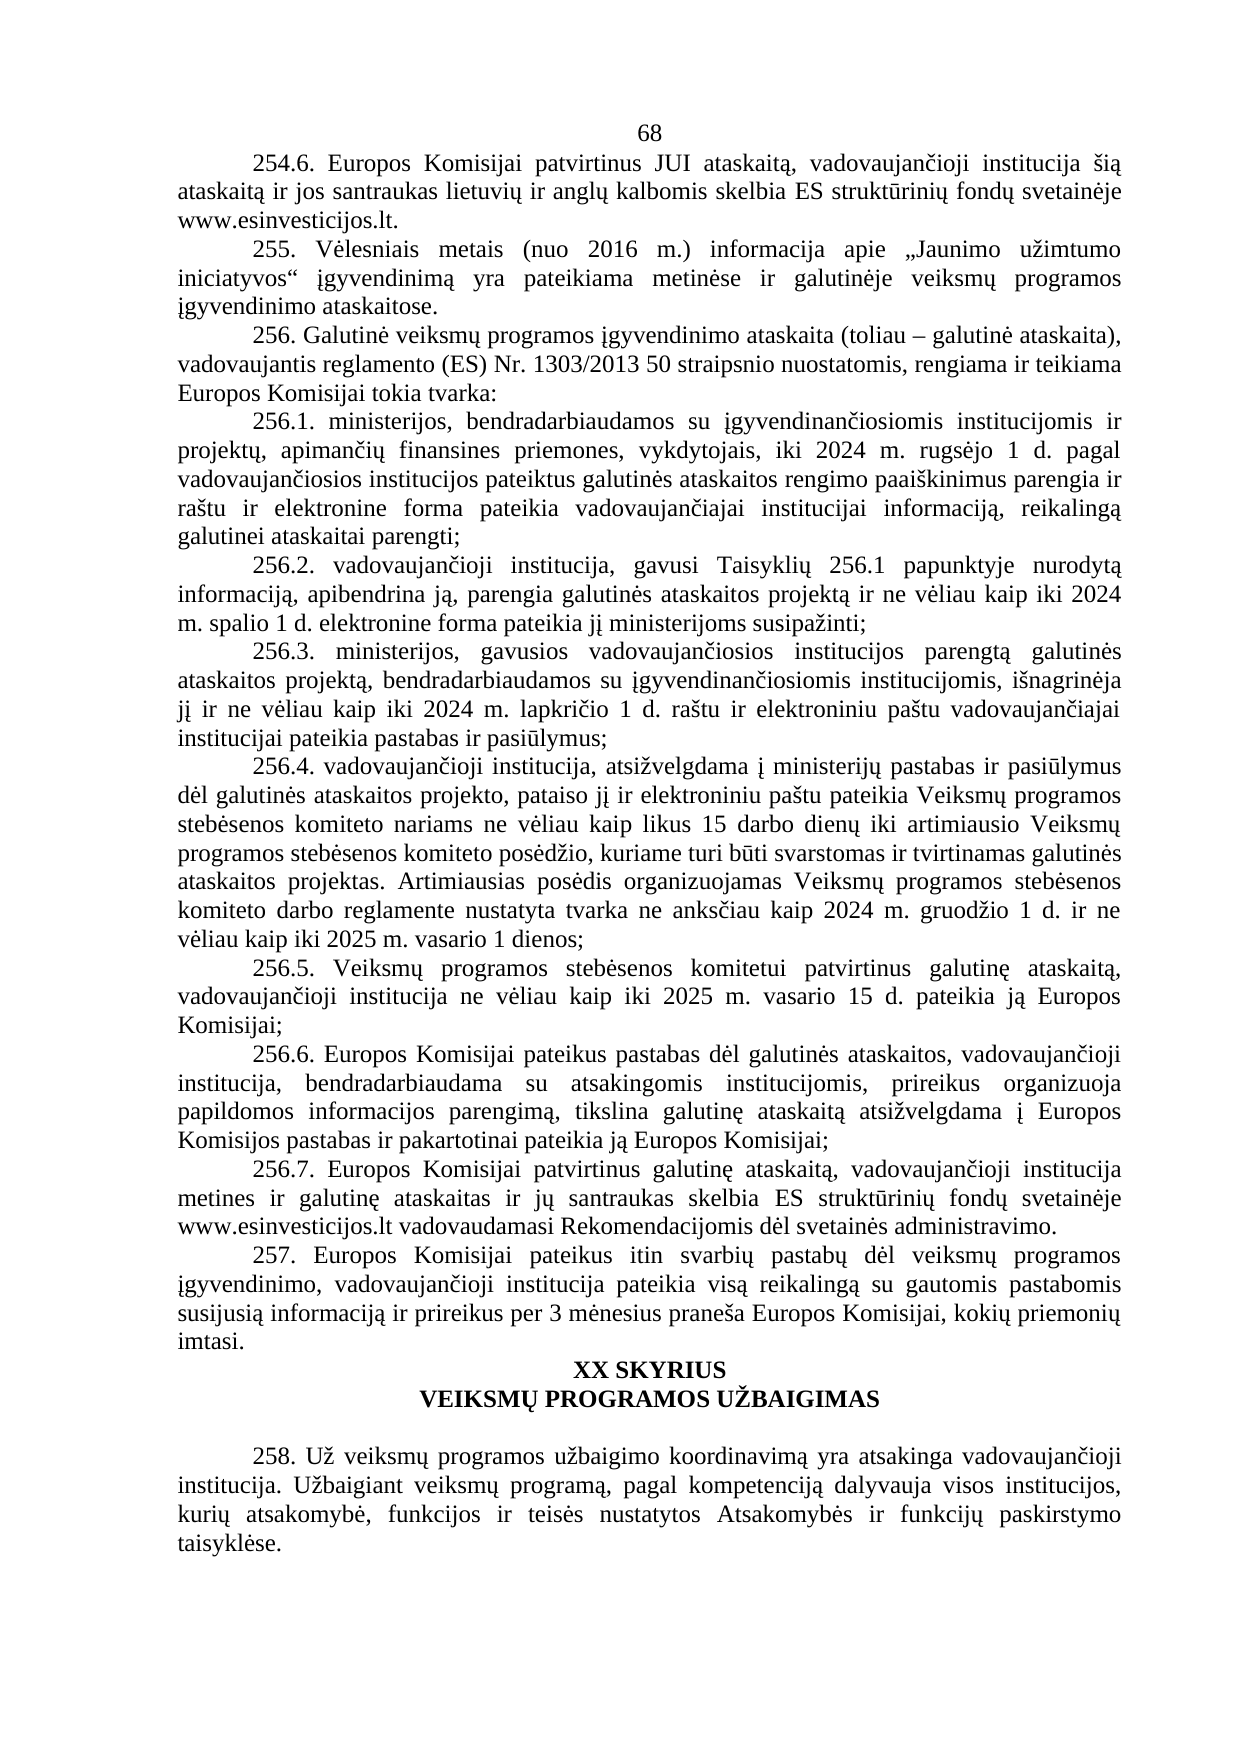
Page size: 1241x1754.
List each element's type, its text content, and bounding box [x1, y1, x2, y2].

text 256.1. ministerijos, bendradarbiaudamos su įgyvendinančiosiomis institucijomis ir projektų, apimančių finansines priemones, vykdytojais, iki 2024 m. rugsėjo 1 d. pagal vadovaujančiosios institucijos pateiktus galutinės ataskaitos rengimo paaiškinimus parengia ir raštu ir elektronine forma pateikia vadovaujančiajai institucijai informaciją, reikalingą galutinei ataskaitai parengti; [177, 406, 1122, 550]
text VEIKSMŲ PROGRAMOS UŽBAIGIMAS [177, 1384, 1122, 1413]
text 257. Europos Komisijai pateikus itin svarbių pastabų dėl veiksmų programos įgyvendinimo, vadovaujančioji institucija pateikia visą reikalingą su gautomis pastabomis susijusią informaciją ir prireikus per 3 mėnesius praneša Europos Komisijai, kokių priemonių imtasi. [177, 1240, 1122, 1355]
text 256. Galutinė veiksmų programos įgyvendinimo ataskaita (toliau – galutinė ataskaita), vadovaujantis reglamento (ES) Nr. 1303/2013 50 straipsnio nuostatomis, rengiama ir teikiama Europos Komisijai tokia tvarka: [177, 320, 1122, 406]
text 254.6. Europos Komisijai patvirtinus JUI ataskaitą, vadovaujančioji institucija šią ataskaitą ir jos santraukas lietuvių ir anglų kalbomis skelbia ES struktūrinių fondų svetainėje www.esinvesticijos.lt. [177, 148, 1122, 234]
text 256.5. Veiksmų programos stebėsenos komitetui patvirtinus galutinę ataskaitą, vadovaujančioji institucija ne vėliau kaip iki 2025 m. vasario 15 d. pateikia ją Europos Komisijai; [177, 953, 1122, 1039]
text 256.3. ministerijos, gavusios vadovaujančiosios institucijos parengtą galutinės ataskaitos projektą, bendradarbiaudamos su įgyvendinančiosiomis institucijomis, išnagrinėja jį ir ne vėliau kaip iki 2024 m. lapkričio 1 d. raštu ir elektroniniu paštu vadovaujančiajai institucijai pateikia pastabas ir pasiūlymus; [177, 636, 1122, 751]
text 256.4. vadovaujančioji institucija, atsižvelgdama į ministerijų pastabas ir pasiūlymus dėl galutinės ataskaitos projekto, pataiso jį ir elektroniniu paštu pateikia Veiksmų programos stebėsenos komiteto nariams ne vėliau kaip likus 15 darbo dienų iki artimiausio Veiksmų programos stebėsenos komiteto posėdžio, kuriame turi būti svarstomas ir tvirtinamas galutinės ataskaitos projektas. Artimiausias posėdis organizuojamas Veiksmų programos stebėsenos komiteto darbo reglamente nustatyta tvarka ne anksčiau kaip 2024 m. gruodžio 1 d. ir ne vėliau kaip iki 2025 m. vasario 1 dienos; [177, 751, 1122, 953]
text XX SKYRIUS [177, 1355, 1122, 1384]
text 256.2. vadovaujančioji institucija, gavusi Taisyklių 256.1 papunktyje nurodytą informaciją, apibendrina ją, parengia galutinės ataskaitos projektą ir ne vėliau kaip iki 2024 m. spalio 1 d. elektronine forma pateikia jį ministerijoms susipažinti; [177, 550, 1122, 636]
text 256.6. Europos Komisijai pateikus pastabas dėl galutinės ataskaitos, vadovaujančioji institucija, bendradarbiaudama su atsakingomis institucijomis, prireikus organizuoja papildomos informacijos parengimą, tikslina galutinę ataskaitą atsižvelgdama į Europos Komisijos pastabas ir pakartotinai pateikia ją Europos Komisijai; [177, 1039, 1122, 1154]
text 258. Už veiksmų programos užbaigimo koordinavimą yra atsakinga vadovaujančioji institucija. Užbaigiant veiksmų programą, pagal kompetenciją dalyvauja visos institucijos, kurių atsakomybė, funkcijos ir teisės nustatytos Atsakomybės ir funkcijų paskirstymo taisyklėse. [177, 1441, 1122, 1556]
text 256.7. Europos Komisijai patvirtinus galutinę ataskaitą, vadovaujančioji institucija metines ir galutinę ataskaitas ir jų santraukas skelbia ES struktūrinių fondų svetainėje www.esinvesticijos.lt vadovaudamasi Rekomendacijomis dėl svetainės administravimo. [177, 1154, 1122, 1240]
text 255. Vėlesniais metais (nuo 2016 m.) informacija apie „Jaunimo užimtumo iniciatyvos“ įgyvendinimą yra pateikiama metinėse ir galutinėje veiksmų programos įgyvendinimo ataskaitose. [177, 234, 1122, 320]
